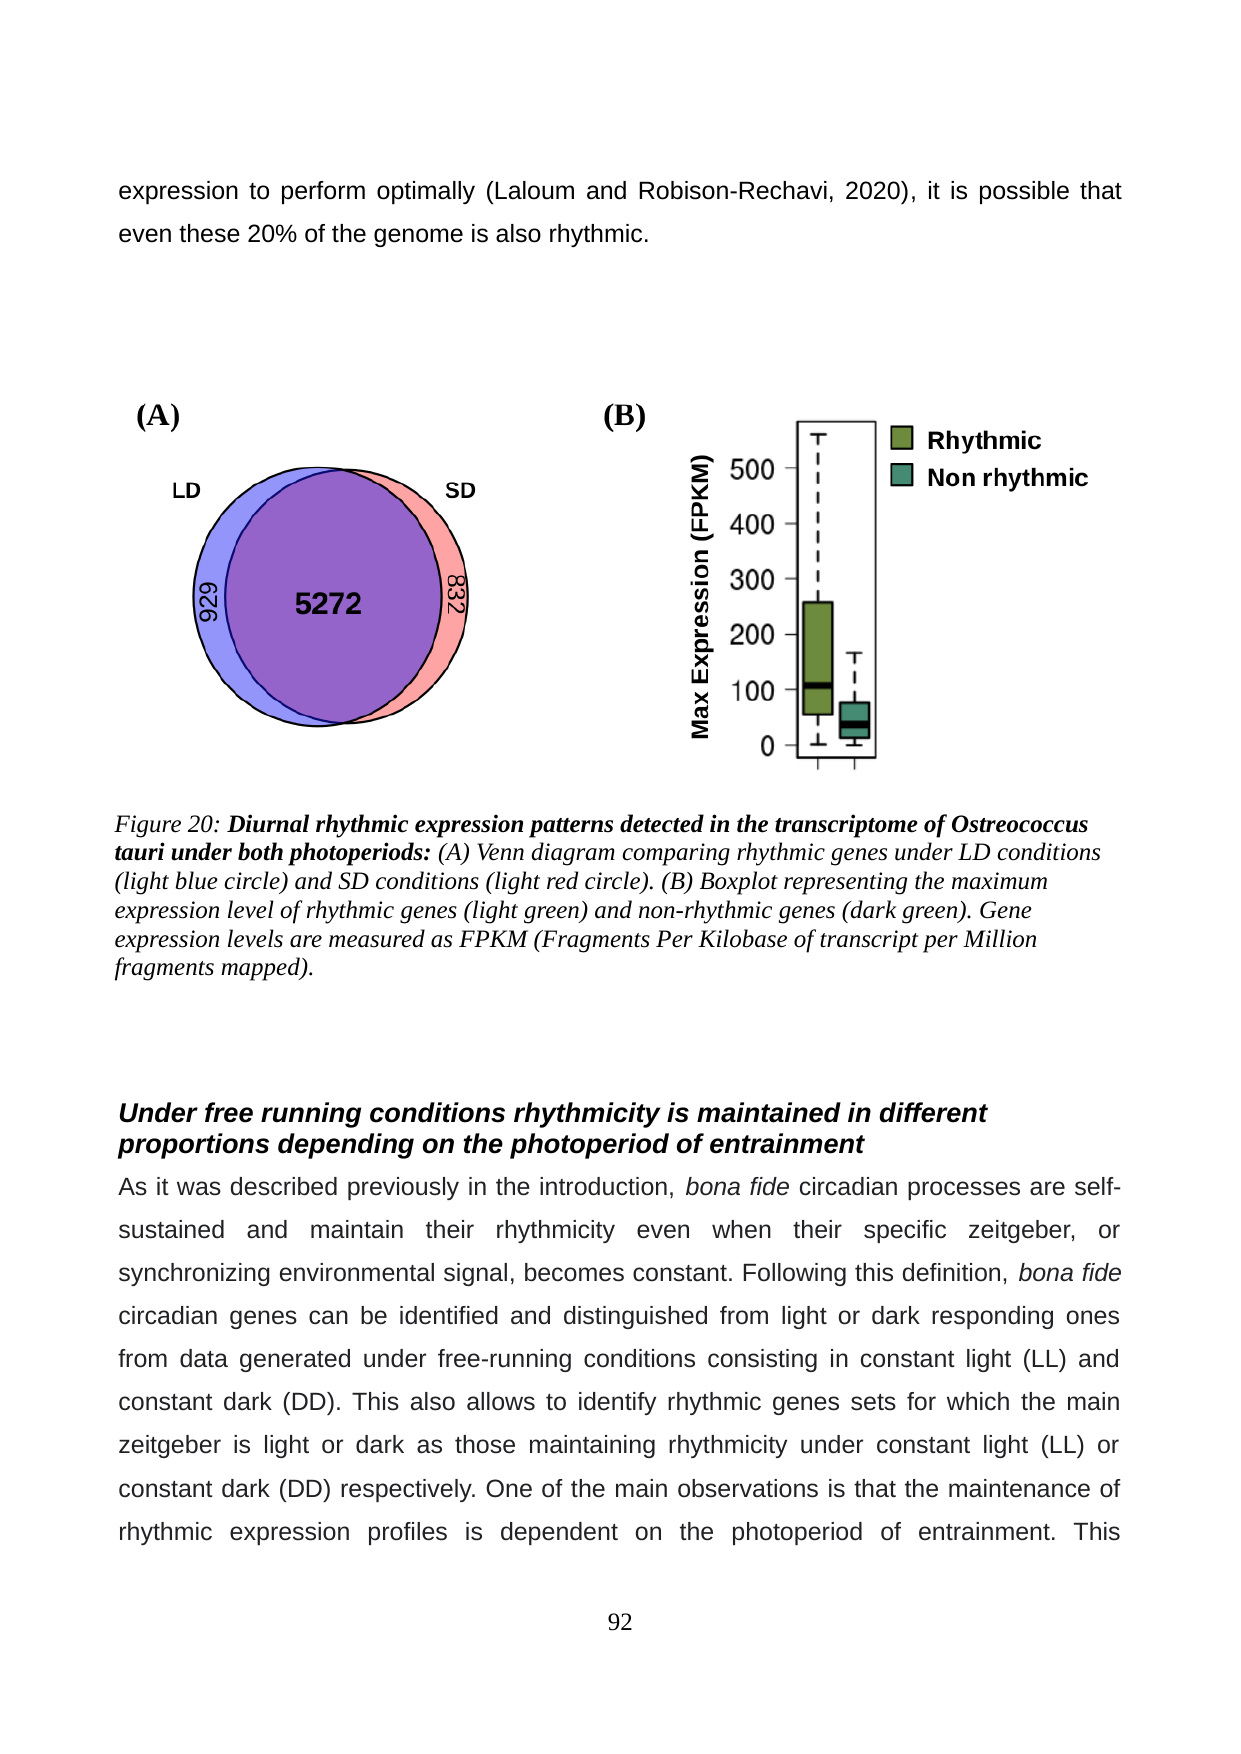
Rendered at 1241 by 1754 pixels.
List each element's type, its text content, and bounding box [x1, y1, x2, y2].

text expression to perform optimally (Laloum and Robison-Rechavi, 2020), it is possible that even these 20% of the genome is also rhythmic. [118, 176, 1122, 248]
text As it was described previously in the introduction, bona fide circadian processes are self-sustained and maintain their rhythmicity even when their specific zeitgeber, or synchronizing environmental signal, becomes constant. Following this definition, bona fide circadian genes can be identified and distinguished from light or dark responding ones from data generated under free-running conditions consisting in constant light (LL) and constant dark (DD). This also allows to identify rhythmic genes sets for which the main zeitgeber is light or dark as those maintaining rhythmicity under constant light (LL) or constant dark (DD) respectively. One of the main observations is that the maintenance of rhythmic expression profiles is dependent on the photoperiod of entrainment. This [118, 1172, 1122, 1546]
text Figure 20: Diurnal rhythmic expression patterns detected in the transcriptome of Ostreococcus tauri under both photoperiods: (A) Venn diagram comparing rhythmic genes under LD conditions (light blue circle) and SD conditions (light red circle). (B) Boxplot representing the maximum expression level of rhythmic genes (light green) and non-rhythmic genes (dark green). Gene expression levels are measured as FPKM (Fragments Per Kilobase of transcript per Million fragments mapped). [114, 809, 1118, 981]
subtitle Under free running conditions rhythmicity is maintained in different proportions depending on the photoperiod of entrainment [118, 1097, 1122, 1159]
picture [114, 359, 1119, 809]
